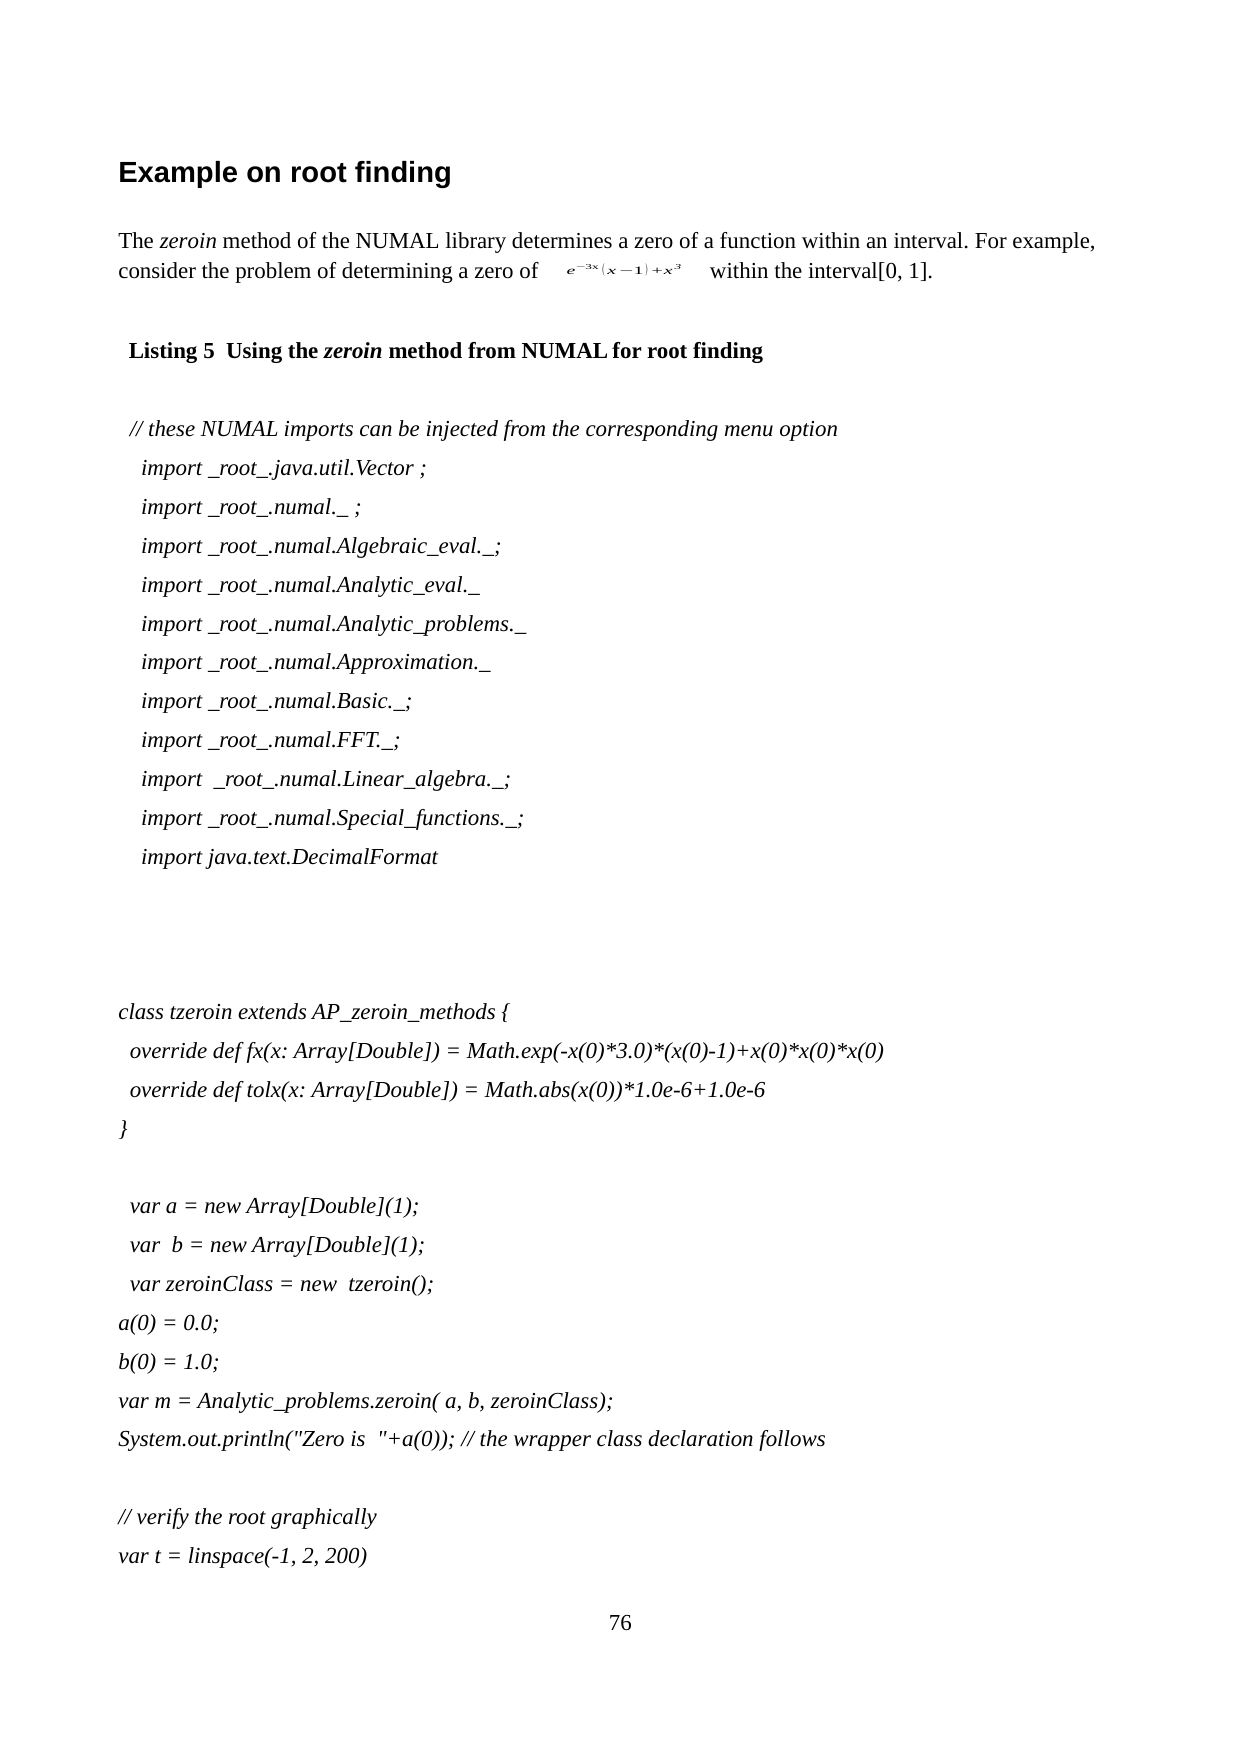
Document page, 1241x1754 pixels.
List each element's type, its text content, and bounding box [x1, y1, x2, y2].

text import _root_.java.util.Vector ; [118, 454, 1122, 481]
text class tzeroin extends AP_zeroin_methods { [118, 998, 1122, 1024]
text System.out.println("Zero is "+a(0)); // the wrapper class declaration follows [118, 1426, 1122, 1452]
text import _root_.numal.Basic._; [118, 687, 1122, 714]
text import _root_.numal.Algebraic_eval._; [118, 532, 1122, 558]
text The zeroin method of the NUMAL library determines a zero of a function within an interval. For example, consider the problem of determining a zero of within the interval[0, 1]. [118, 227, 1122, 286]
text var zeroinClass = new tzeroin(); [118, 1270, 1122, 1296]
text import _root_.numal.Linear_algebra._; [118, 765, 1122, 791]
text var a = new Array[Double](1); [118, 1192, 1122, 1219]
text import _root_.numal.Analytic_eval._ [118, 571, 1122, 597]
text a(0) = 0.0; [118, 1309, 1122, 1335]
subtitle Example on root finding [118, 155, 1122, 188]
text // these NUMAL imports can be injected from the corresponding menu option [118, 415, 1122, 442]
text Listing 5 Using the zeroin method from NUMAL for root finding [118, 338, 1122, 364]
text var t = linspace(-1, 2, 200) [118, 1542, 1122, 1568]
text var m = Analytic_problems.zeroin( a, b, zeroinClass); [118, 1387, 1122, 1413]
text import _root_.numal.Special_functions._; [118, 804, 1122, 830]
text override def fx(x: Array[Double]) = Math.exp(-x(0)*3.0)*(x(0)-1)+x(0)*x(0)*x(0) [118, 1037, 1122, 1063]
text } [118, 1115, 1122, 1141]
text import _root_.numal.Approximation._ [118, 648, 1122, 675]
text // verify the root graphically [118, 1503, 1122, 1529]
text import java.text.DecimalFormat [118, 843, 1122, 869]
text import _root_.numal._ ; [118, 493, 1122, 519]
text var b = new Array[Double](1); [118, 1231, 1122, 1258]
text b(0) = 1.0; [118, 1348, 1122, 1374]
text import _root_.numal.FFT._; [118, 726, 1122, 752]
text override def tolx(x: Array[Double]) = Math.abs(x(0))*1.0e-6+1.0e-6 [118, 1076, 1122, 1102]
text import _root_.numal.Analytic_problems._ [118, 609, 1122, 636]
